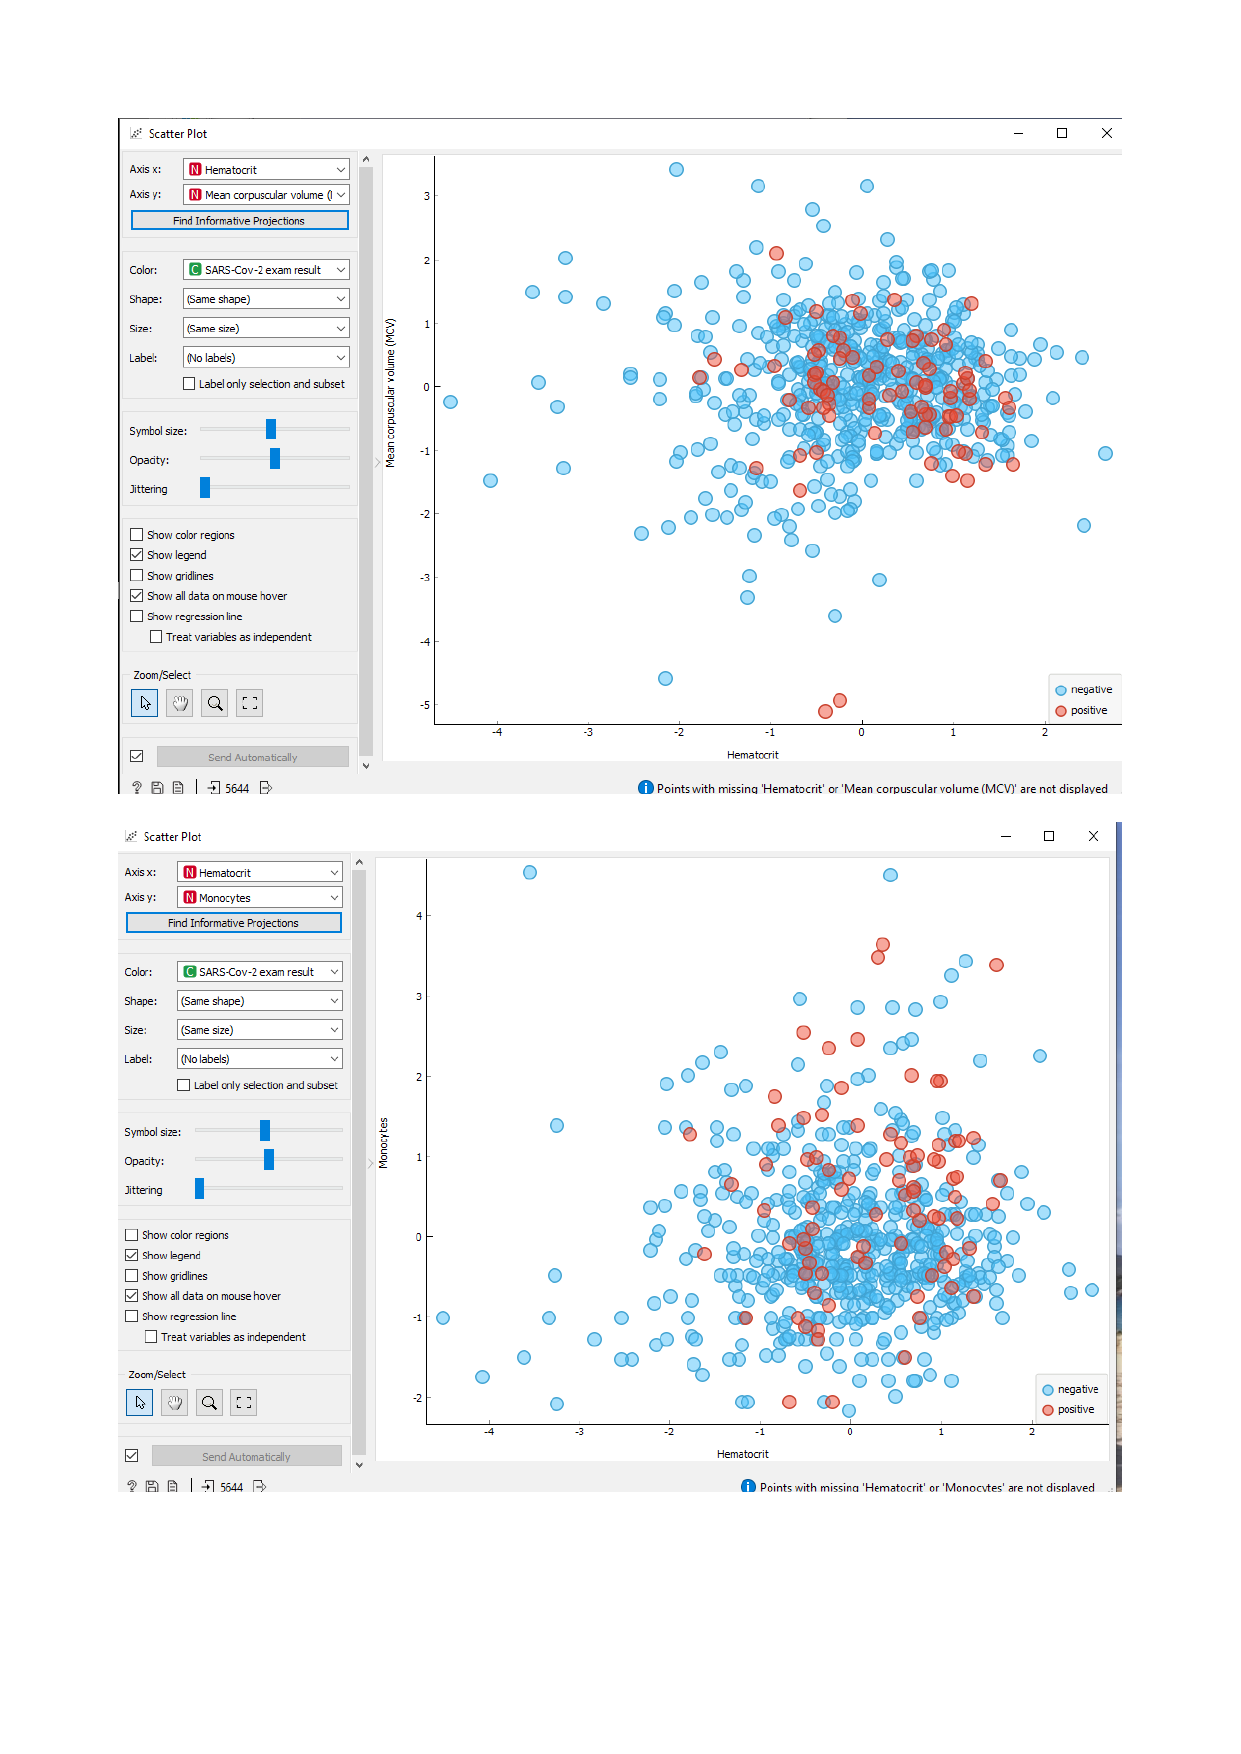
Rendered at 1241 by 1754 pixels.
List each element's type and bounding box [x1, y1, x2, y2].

picture [118, 118, 1122, 794]
picture [118, 822, 1122, 1492]
